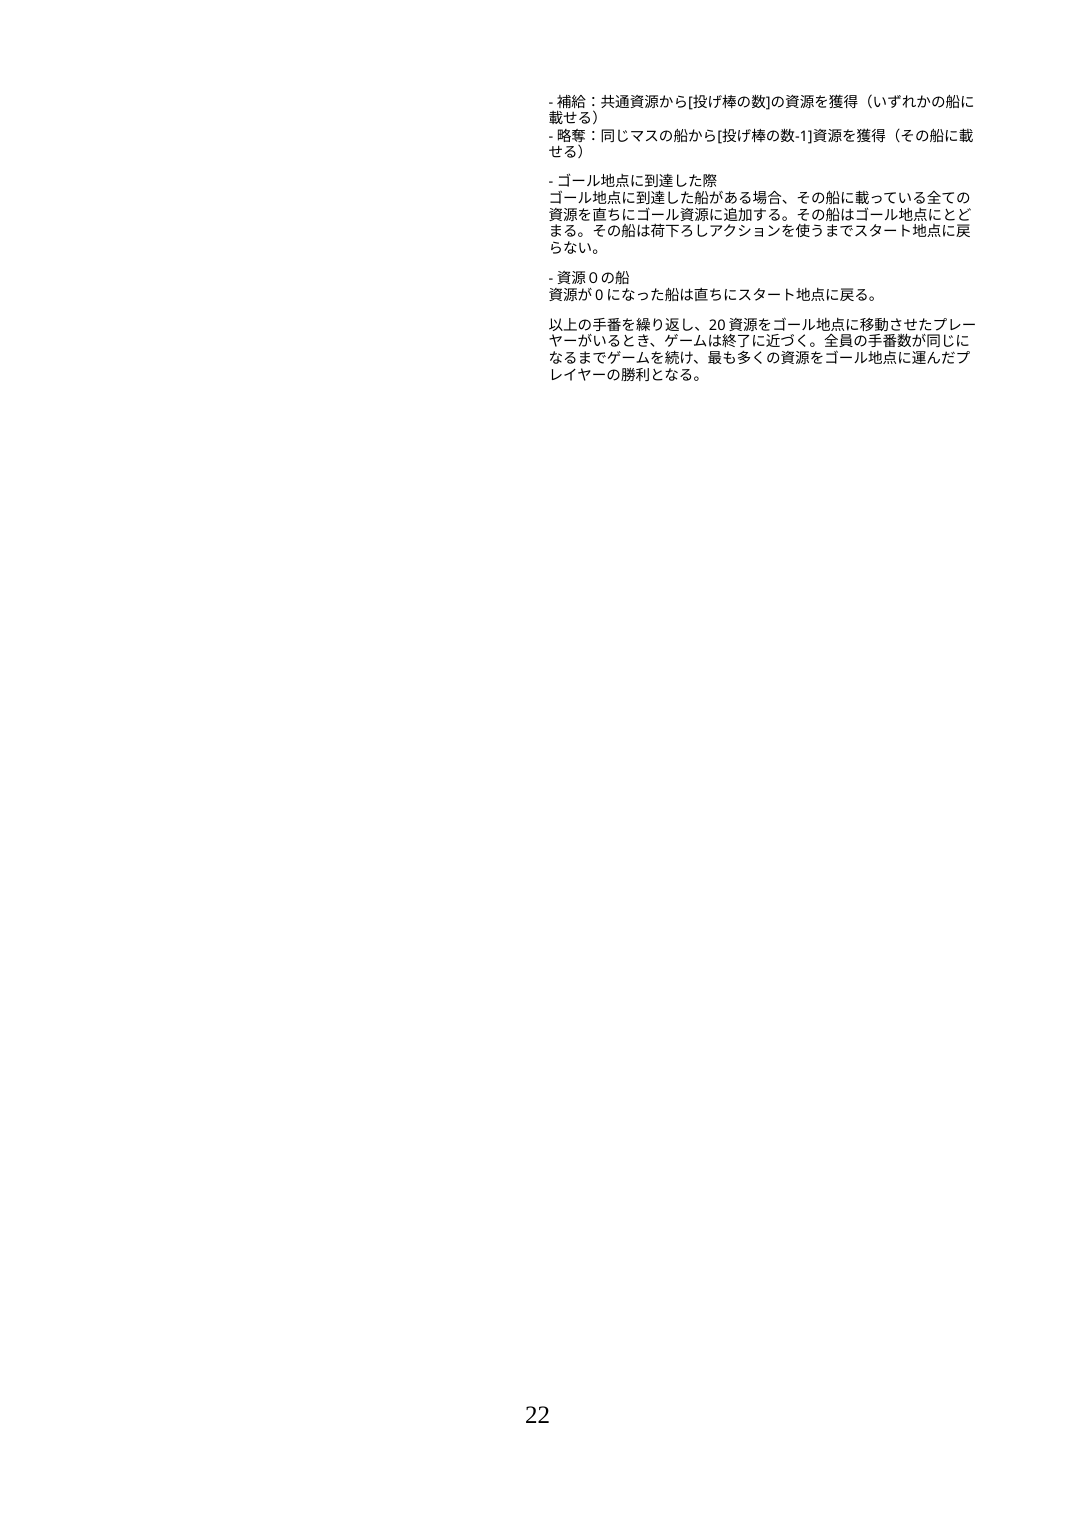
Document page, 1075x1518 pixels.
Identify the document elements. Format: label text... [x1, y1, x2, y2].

table_cell - 補給：共通資源から[投げ棒の数]の資源を獲得（いずれかの船に載せる） - 略奪：同じマスの船から[投げ棒の数-1]資源を獲得（その船に載せる） [543, 89, 985, 168]
table_cell [89, 168, 531, 264]
table_cell [89, 311, 531, 391]
table_cell [89, 89, 531, 168]
table_cell [532, 168, 542, 264]
table_cell [532, 264, 542, 311]
table_cell [89, 264, 531, 311]
table_cell 以上の手番を繰り返し、20資源をゴール地点に移動させたプレーヤーがいるとき、ゲームは終了に近づく。全員の手番数が同じになるまでゲームを続け、最も多くの資源をゴール地点に運んだプレイヤーの勝利となる。 [543, 311, 985, 391]
table_cell - 資源０の船 資源が0になった船は直ちにスタート地点に戻る。 [543, 264, 985, 311]
table_cell - ゴール地点に到達した際 ゴール地点に到達した船がある場合、その船に載っている全ての資源を直ちにゴール資源に追加する。その船はゴール地点にとどまる。その船は荷下ろしアクションを使うまでスタート地点に戻らない。 [543, 168, 985, 264]
table_cell [532, 311, 542, 391]
table_cell [532, 89, 542, 168]
